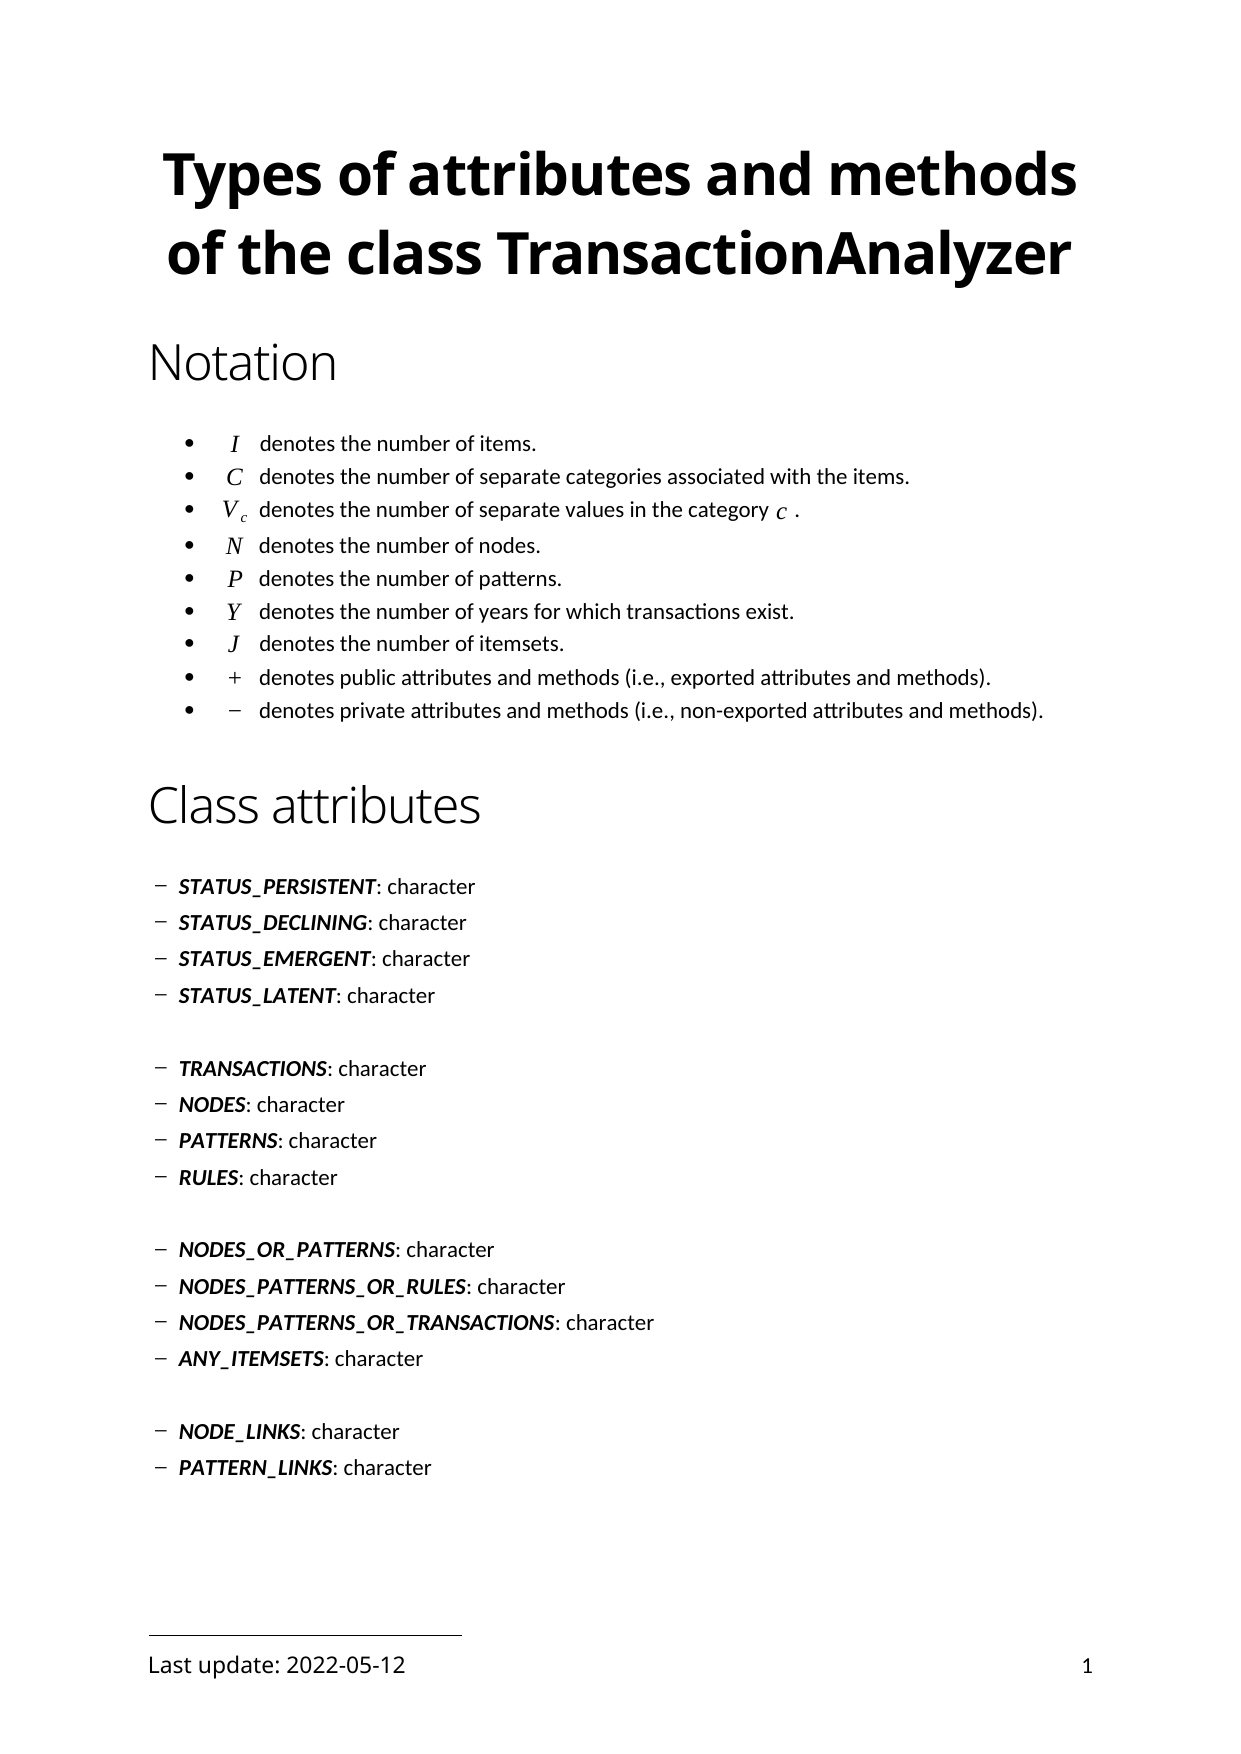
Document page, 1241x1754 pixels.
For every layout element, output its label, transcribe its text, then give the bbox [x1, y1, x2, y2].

list denotes the number of years for which transactions exist. [185, 597, 1093, 625]
title Types of attributes and methods of the class TransactionAnalyzer [148, 133, 1093, 292]
subtitle Class attributes [148, 770, 1093, 838]
list denotes the number of items. [185, 429, 1093, 458]
text STATUS_DECLINING: character [148, 908, 1093, 936]
text STATUS_PERSISTENT: character [148, 872, 1093, 900]
text PATTERN_LINKS: character [148, 1453, 1093, 1482]
text PATTERNS: character [148, 1126, 1093, 1154]
text STATUS_EMERGENT: character [148, 944, 1093, 973]
list denotes public attributes and methods (i.e., exported attributes and methods). [185, 663, 1093, 692]
text NODES_OR_PATTERNS: character [148, 1235, 1093, 1263]
subtitle Notation [148, 327, 1093, 395]
text STATUS_LATENT: character [148, 981, 1093, 1009]
text RULES: character [148, 1163, 1093, 1191]
text NODES_PATTERNS_OR_TRANSACTIONS: character [148, 1308, 1093, 1336]
list denotes the number of patterns. [185, 564, 1093, 593]
list denotes the number of separate categories associated with the items. [185, 462, 1093, 491]
text NODES: character [148, 1090, 1093, 1118]
list denotes the number of separate values in the category. [185, 495, 1093, 527]
text ANY_ITEMSETS: character [148, 1344, 1093, 1372]
list denotes private attributes and methods (i.e., non-exported attributes and methods). [185, 696, 1093, 725]
text TRANSACTIONS: character [148, 1054, 1093, 1082]
list denotes the number of itemsets. [185, 629, 1093, 659]
text NODE_LINKS: character [148, 1417, 1093, 1445]
text NODES_PATTERNS_OR_RULES: character [148, 1272, 1093, 1300]
list denotes the number of nodes. [185, 531, 1093, 560]
